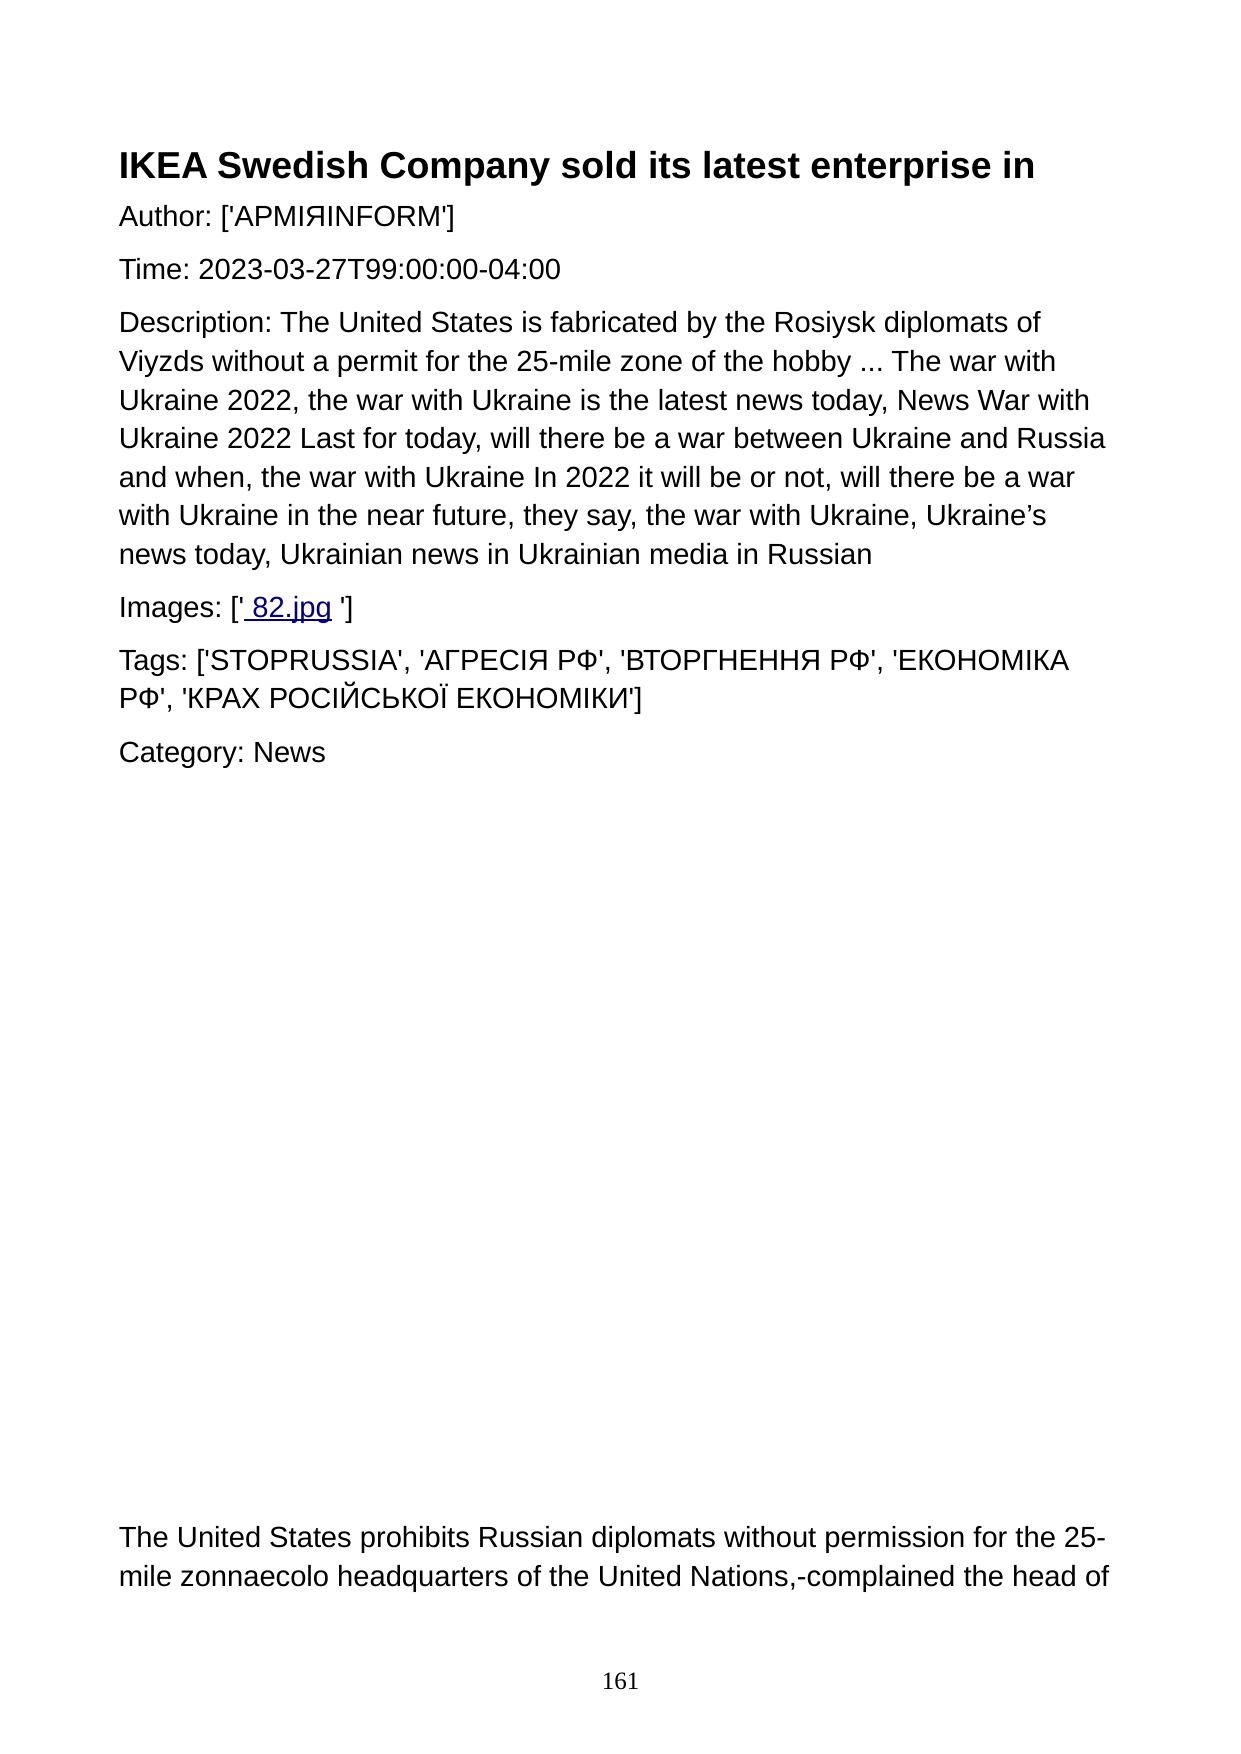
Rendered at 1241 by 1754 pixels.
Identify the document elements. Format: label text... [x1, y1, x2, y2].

text The United States prohibits Russian diplomats without permission for the 25-mile zonnaecolo headquarters of the United Nations,-complained the head of [118, 788, 1122, 1592]
text Images: [' 82.jpg '] [118, 590, 1122, 623]
text Category: News [118, 734, 1122, 768]
text Author: ['АРМІЯINFORM'] [118, 199, 1122, 233]
text Description: The United States is fabricated by the Rosiysk diplomats of Viyzds without a permit for the 25-mile zone of the hobby ... The war with Ukraine 2022, the war with Ukraine is the latest news today, News War with Ukraine 2022 Last for today, will there be a war between Ukraine and Russia and when, the war with Ukraine In 2022 it will be or not, will there be a war with Ukraine in the near future, they say, the war with Ukraine, Ukraine’s news today, Ukrainian news in Ukrainian media in Russian [118, 305, 1122, 570]
text Time: 2023-03-27T99:00:00-04:00 [118, 252, 1122, 286]
text Tags: ['STOPRUSSIA', 'АГРЕСІЯ РФ', 'ВТОРГНЕННЯ РФ', 'ЕКОНОМІКА РФ', 'КРАХ РОСІЙСЬКОЇ ЕКОНОМІКИ'] [118, 643, 1122, 715]
subtitle IKEA Swedish Company sold its latest enterprise in [118, 143, 1122, 187]
